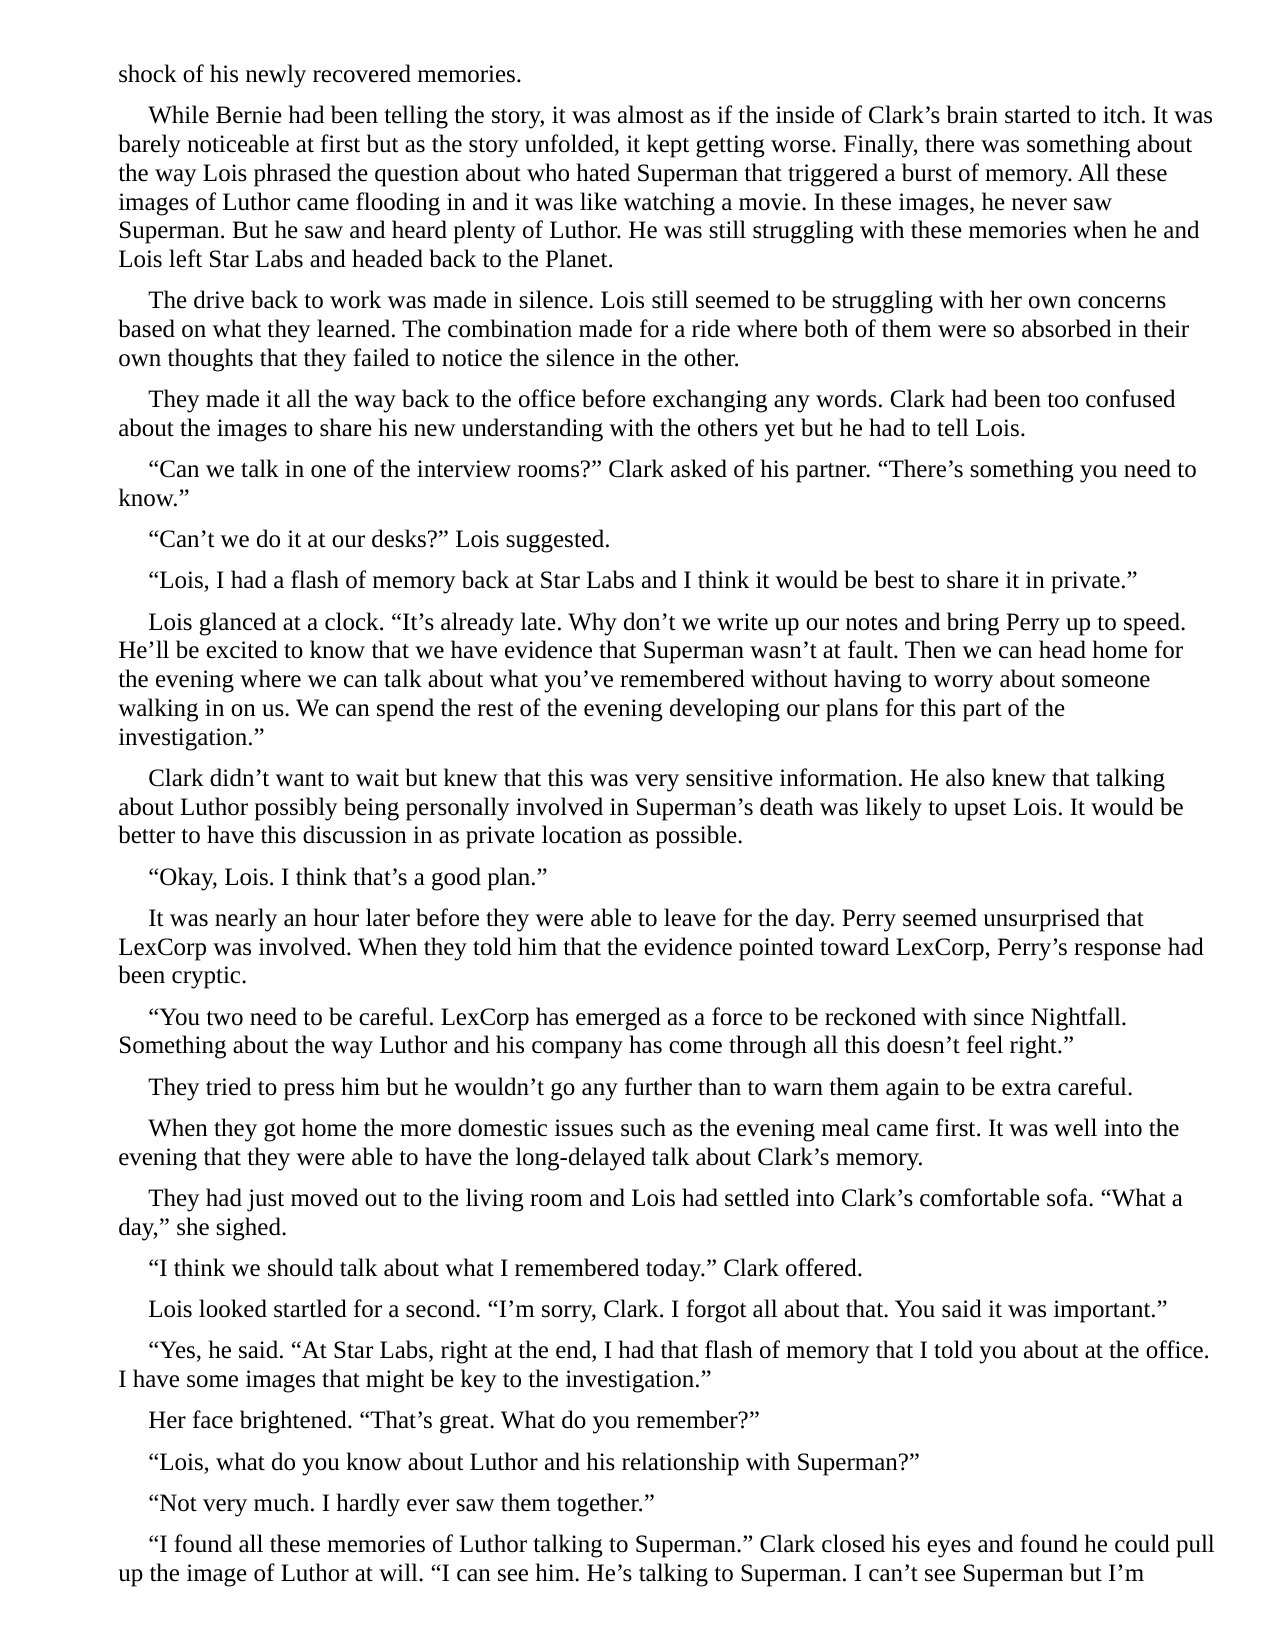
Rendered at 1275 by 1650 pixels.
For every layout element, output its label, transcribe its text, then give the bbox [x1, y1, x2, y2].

text “Can we talk in one of the interview rooms?” Clark asked of his partner. “There’s something you need to know.” [118, 454, 1216, 512]
text “You two need to be careful. LexCorp has emerged as a force to be reckoned with since Nightfall. Something about the way Luthor and his company has come through all this doesn’t feel right.” [118, 1002, 1216, 1059]
text “Yes, he said. “At Star Labs, right at the end, I had that flash of memory that I told you about at the office. I have some images that might be key to the investigation.” [118, 1335, 1216, 1393]
text “Lois, what do you know about Luthor and his relationship with Superman?” [118, 1447, 1216, 1475]
text Her face brightened. “That’s great. What do you remember?” [118, 1405, 1216, 1434]
text “I found all these memories of Luthor talking to Superman.” Clark closed his eyes and found he could pull up the image of Luthor at will. “I can see him. He’s talking to Superman. I can’t see Superman but I’m [118, 1529, 1216, 1587]
text Lois glanced at a clock. “It’s already late. Why don’t we write up our notes and bring Perry up to speed. He’ll be excited to know that we have evidence that Superman wasn’t at fault. Then we can head home for the evening where we can talk about what you’ve remembered without having to worry about someone walking in on us. We can spend the rest of the evening developing our plans for this part of the investigation.” [118, 607, 1216, 750]
text shock of his newly recovered memories. [118, 59, 1216, 88]
text They tried to press him but he wouldn’t go any further than to warn them again to be extra careful. [118, 1072, 1216, 1100]
text The drive back to work was made in silence. Lois still seemed to be struggling with her own concerns based on what they learned. The combination made for a ride where both of them were so absorbed in their own thoughts that they failed to notice the silence in the other. [118, 285, 1216, 372]
text “Okay, Lois. I think that’s a good plan.” [118, 862, 1216, 890]
text They made it all the way back to the office before exchanging any words. Clark had been too confused about the images to share his new understanding with the others yet but he had to tell Lois. [118, 384, 1216, 442]
text While Bernie had been telling the story, it was almost as if the inside of Clark’s brain started to itch. It was barely noticeable at first but as the story unfolded, it kept getting worse. Finally, there was something about the way Lois phrased the question about who hated Superman that triggered a burst of memory. All these images of Luthor came flooding in and it was like watching a movie. In these images, he never saw Superman. But he saw and heard plenty of Luthor. He was still struggling with these memories when he and Lois left Star Labs and headed back to the Planet. [118, 100, 1216, 273]
text Lois looked startled for a second. “I’m sorry, Clark. I forgot all about that. You said it was important.” [118, 1294, 1216, 1323]
text Clark didn’t want to wait but knew that this was very sensitive information. He also knew that talking about Luthor possibly being personally involved in Superman’s death was likely to upset Lois. It would be better to have this discussion in as private location as possible. [118, 763, 1216, 849]
text “I think we should talk about what I remembered today.” Clark offered. [118, 1253, 1216, 1282]
text “Can’t we do it at our desks?” Lois suggested. [118, 524, 1216, 553]
text “Lois, I had a flash of memory back at Star Labs and I think it would be best to share it in private.” [118, 565, 1216, 594]
text They had just moved out to the living room and Lois had settled into Clark’s comfortable sofa. “What a day,” she sighed. [118, 1183, 1216, 1240]
text It was nearly an hour later before they were able to leave for the day. Perry seemed unsurprised that LexCorp was involved. When they told him that the evidence pointed toward LexCorp, Perry’s response had been cryptic. [118, 903, 1216, 989]
text “Not very much. I hardly ever saw them together.” [118, 1488, 1216, 1517]
text When they got home the more domestic issues such as the evening meal came first. It was well into the evening that they were able to have the long-delayed talk about Clark’s memory. [118, 1113, 1216, 1170]
